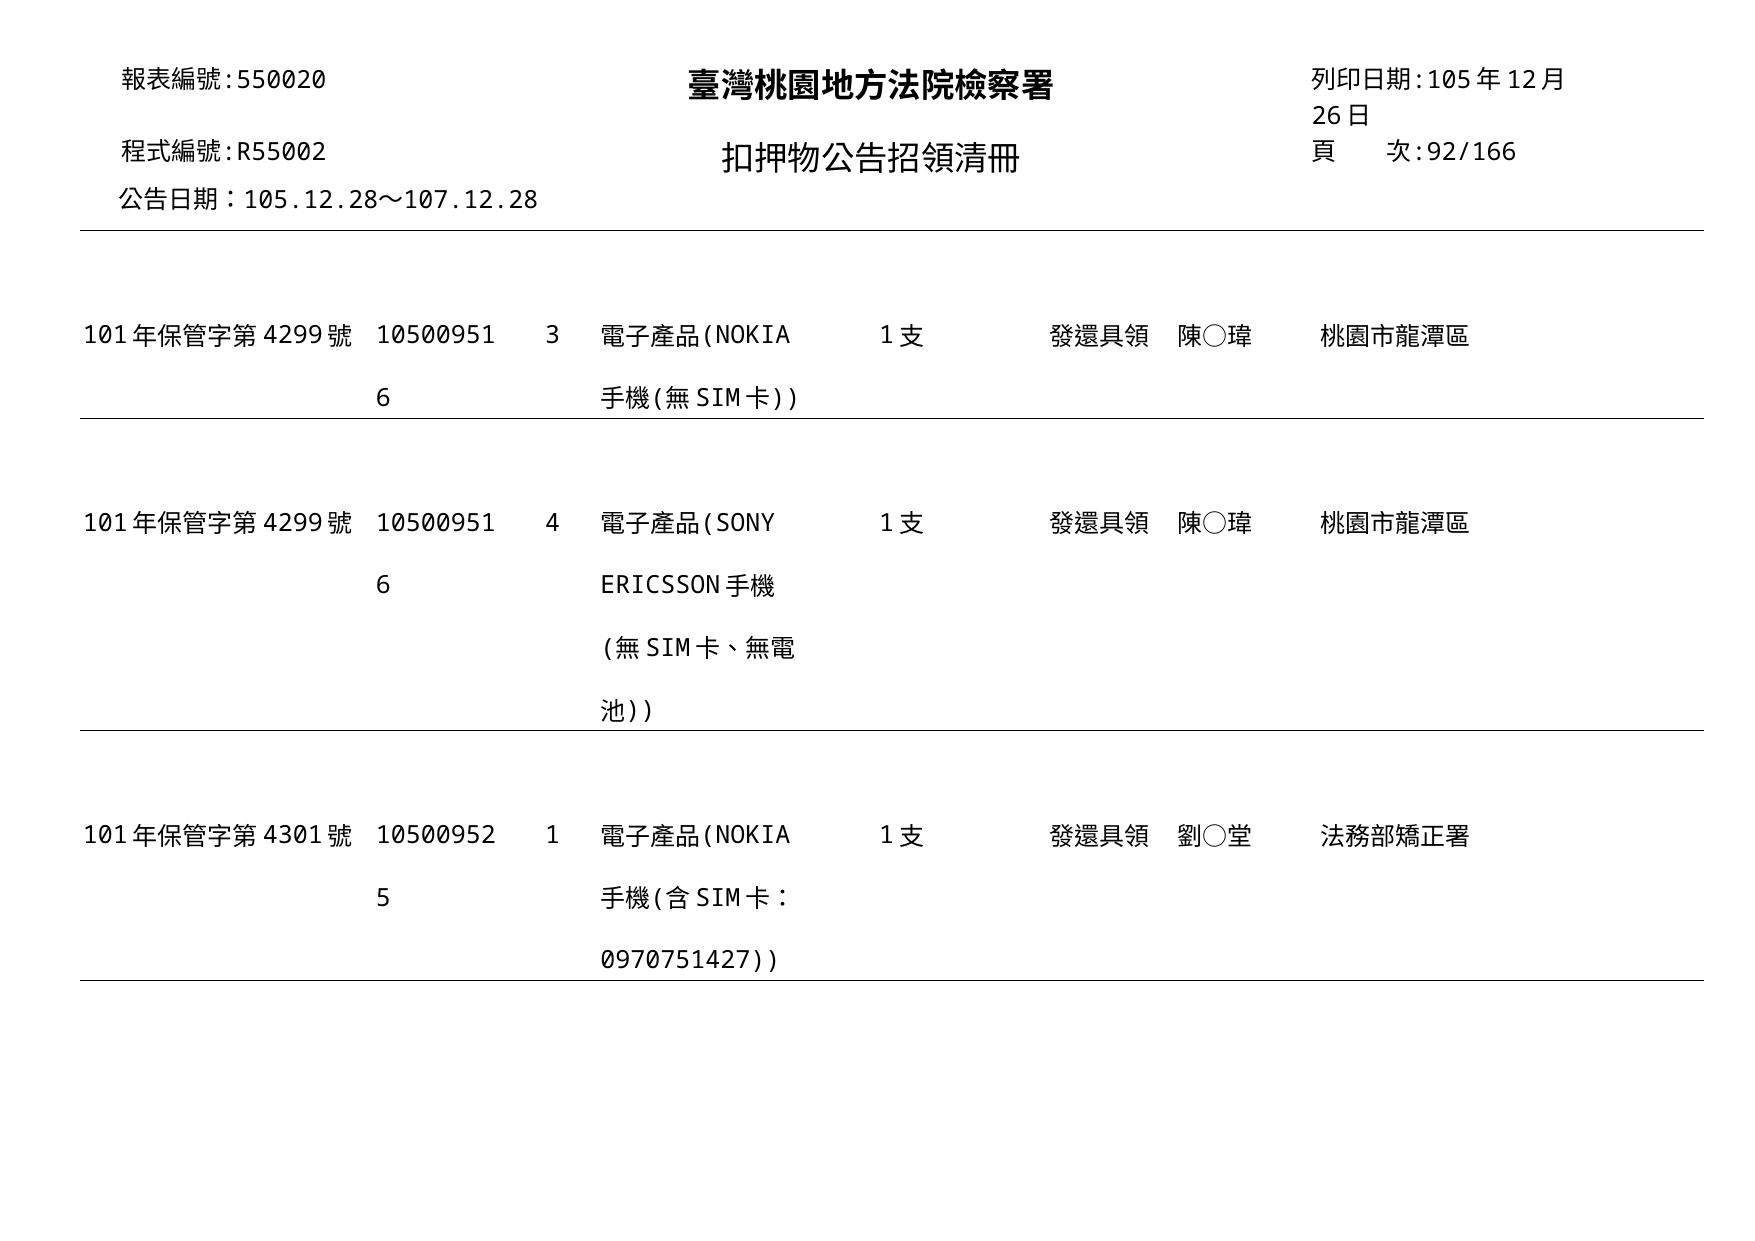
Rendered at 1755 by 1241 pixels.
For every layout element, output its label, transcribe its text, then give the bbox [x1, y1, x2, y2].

table_cell 4 [507, 419, 597, 730]
table_cell 105009516 [373, 419, 507, 730]
table_cell 1支 [808, 731, 927, 980]
table_cell 發還具領 [1046, 419, 1175, 730]
table_cell 101年保管字第4301號 [80, 731, 373, 980]
table_cell 電子產品(SONY ERICSSON手機(無SIM卡、無電池)) [597, 419, 807, 730]
table_cell 101年保管字第4299號 [80, 419, 373, 730]
table_cell 電子產品(NOKIA手機(含SIM卡：0970751427)) [597, 731, 807, 980]
table_cell 發還具領 [1046, 231, 1175, 417]
table_cell 法務部矯正署 [1317, 731, 1575, 980]
table_cell 105009516 [373, 231, 507, 417]
table_cell [1575, 231, 1704, 417]
table_cell 發還具領 [1046, 731, 1175, 980]
table_cell [927, 419, 1046, 730]
table_cell 陳○瑋 [1175, 419, 1317, 730]
table_cell 3 [507, 231, 597, 417]
table_cell 1支 [808, 419, 927, 730]
table_cell 電子產品(NOKIA手機(無SIM卡)) [597, 231, 807, 417]
table_cell 1 [507, 731, 597, 980]
table_cell 101年保管字第4299號 [80, 231, 373, 417]
table_cell [927, 231, 1046, 417]
table_cell 桃園市龍潭區 [1317, 419, 1575, 730]
table_cell 桃園市龍潭區 [1317, 231, 1575, 417]
table_cell 105009525 [373, 731, 507, 980]
table_cell 陳○瑋 [1175, 231, 1317, 417]
table_cell 劉○堂 [1175, 731, 1317, 980]
table_cell [1575, 731, 1704, 980]
table_cell [927, 731, 1046, 980]
table_cell 1支 [808, 231, 927, 417]
table_cell [1575, 419, 1704, 730]
